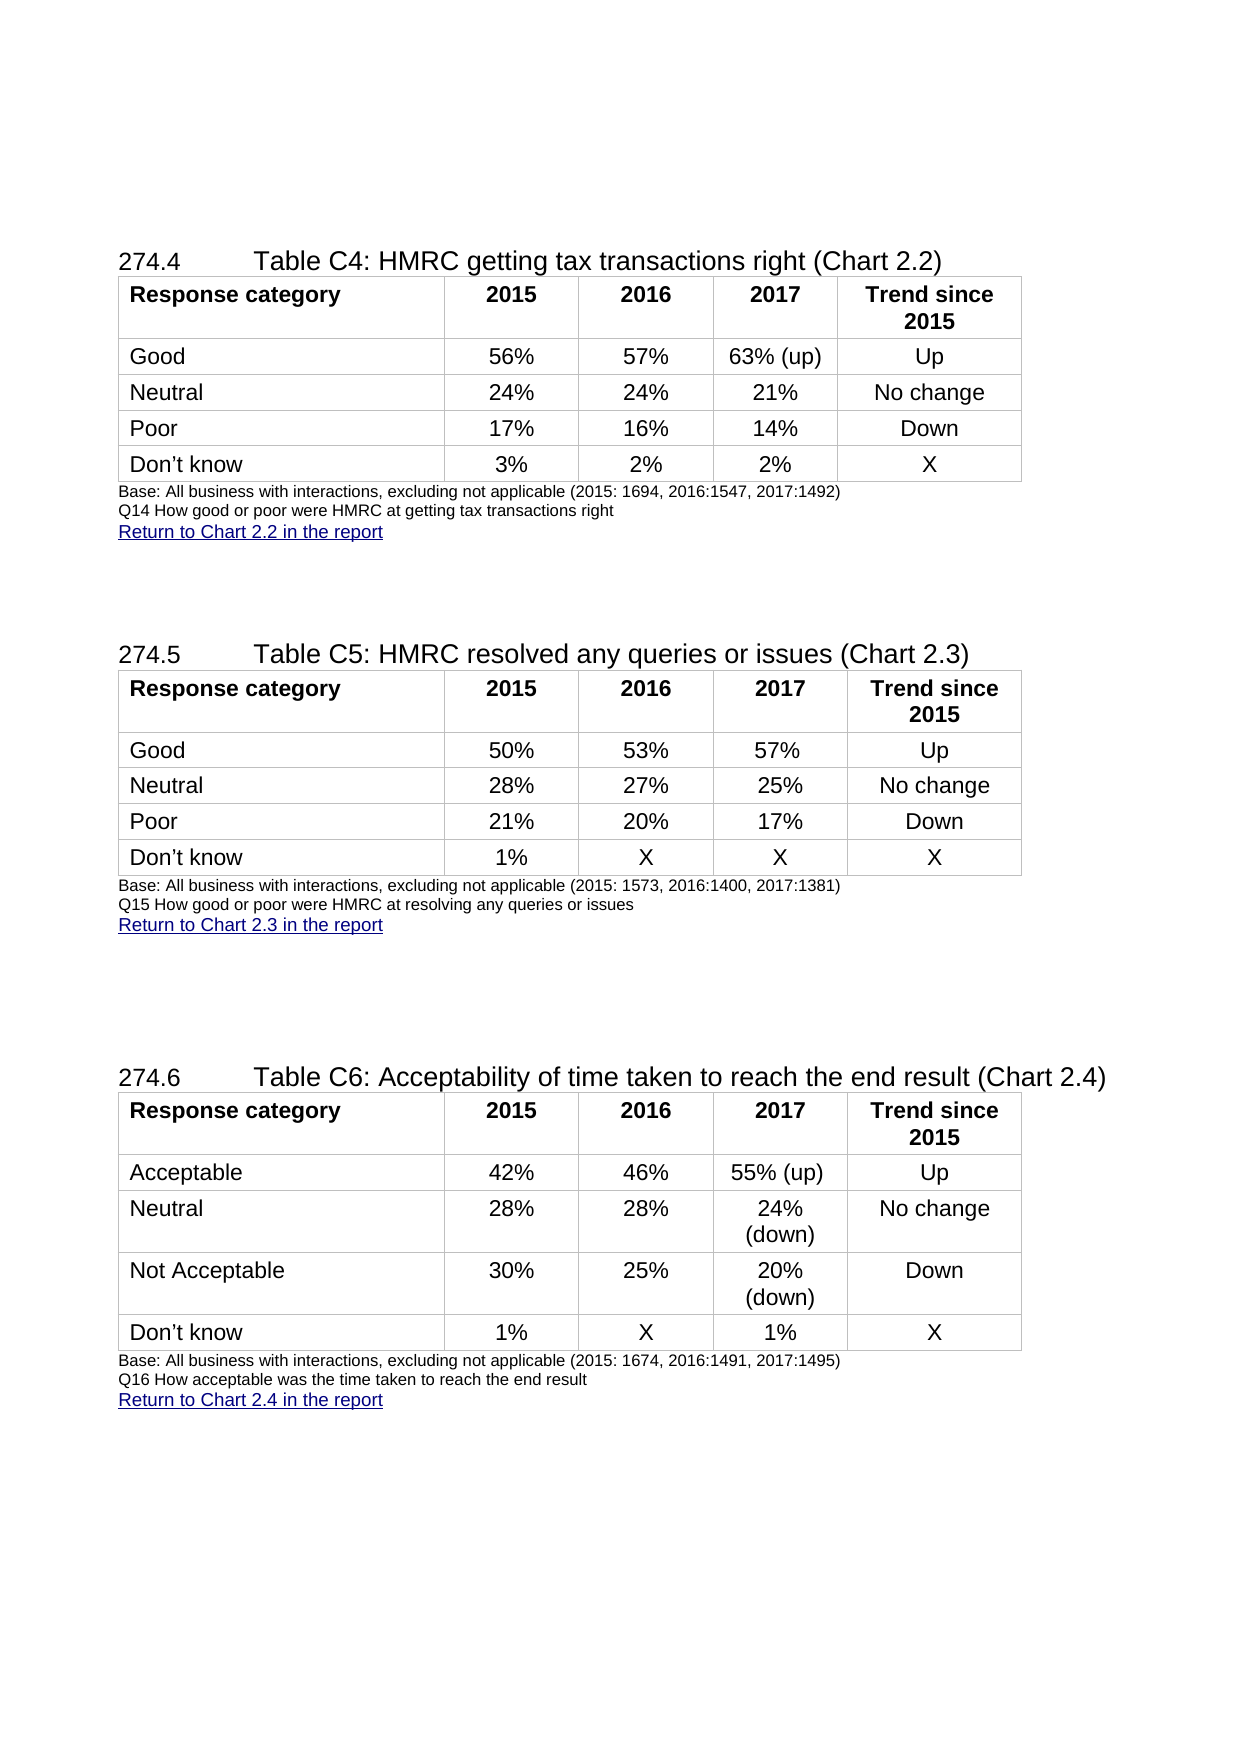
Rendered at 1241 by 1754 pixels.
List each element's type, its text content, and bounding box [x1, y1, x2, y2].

table_cell Up [848, 733, 1021, 767]
table_cell 57% [714, 733, 847, 767]
table_cell Down [838, 411, 1021, 445]
table_cell X [838, 446, 1021, 481]
table_cell Neutral [119, 768, 444, 803]
table_header Trend since 2015 [848, 1093, 1021, 1154]
table_cell 1% [445, 1315, 578, 1350]
table_header 2015 [445, 277, 578, 338]
table_cell Good [119, 733, 444, 767]
table_header 2016 [579, 1093, 713, 1154]
table_header 2016 [579, 277, 713, 338]
table_cell 42% [445, 1155, 578, 1190]
table_cell Up [838, 339, 1021, 374]
table_cell Neutral [119, 1191, 444, 1252]
table_header Response category [119, 1093, 444, 1154]
table_cell Don’t know [119, 446, 444, 481]
table_cell 21% [714, 375, 837, 409]
table_cell 50% [445, 733, 578, 767]
text Base: All business with interactions, excluding not applicable (2015: 1674, 2016:1491, 2017:1495) Q16 How acceptable was the time taken to reach the end result Return to Chart 2.4 in the report [118, 1351, 1122, 1430]
table_cell Neutral [119, 375, 444, 409]
table_header 2017 [714, 277, 837, 338]
table_cell 28% [445, 1191, 578, 1252]
table_cell 1% [714, 1315, 847, 1350]
table_cell 17% [445, 411, 578, 445]
table_cell 27% [579, 768, 713, 803]
subtitle Table C6: Acceptability of time taken to reach the end result (Chart 2.4) [118, 1063, 1122, 1092]
table_cell 30% [445, 1253, 578, 1314]
table_cell Down [848, 804, 1021, 839]
table_cell 20% (down) [714, 1253, 847, 1314]
table_header Response category [119, 671, 444, 732]
table_cell No change [848, 768, 1021, 803]
table_cell 55% (up) [714, 1155, 847, 1190]
table_cell Don’t know [119, 840, 444, 874]
table_cell Up [848, 1155, 1021, 1190]
table_cell 25% [714, 768, 847, 803]
table_cell 17% [714, 804, 847, 839]
table_cell 57% [579, 339, 713, 374]
table_cell 2% [714, 446, 837, 481]
table_cell 20% [579, 804, 713, 839]
table_cell 16% [579, 411, 713, 445]
table_header Trend since 2015 [838, 277, 1021, 338]
table_cell No change [848, 1191, 1021, 1252]
table_header Trend since 2015 [848, 671, 1021, 732]
table_cell Poor [119, 411, 444, 445]
table_header 2016 [579, 671, 713, 732]
table_cell X [579, 1315, 713, 1350]
subtitle Table C4: HMRC getting tax transactions right (Chart 2.2) [118, 247, 1122, 276]
table_cell No change [838, 375, 1021, 409]
subtitle Table C5: HMRC resolved any queries or issues (Chart 2.3) [118, 640, 1122, 669]
table_cell 28% [579, 1191, 713, 1252]
table_cell Not Acceptable [119, 1253, 444, 1314]
table_cell 56% [445, 339, 578, 374]
table_cell Down [848, 1253, 1021, 1314]
table_cell 1% [445, 840, 578, 874]
table_cell X [848, 840, 1021, 874]
text Base: All business with interactions, excluding not applicable (2015: 1694, 2016:1547, 2017:1492) Q14 How good or poor were HMRC at getting tax transactions right Return to Chart 2.2 in the report [118, 482, 1122, 561]
table_cell 24% [445, 375, 578, 409]
table_cell 21% [445, 804, 578, 839]
table_header 2017 [714, 1093, 847, 1154]
table_header 2015 [445, 1093, 578, 1154]
table_cell 2% [579, 446, 713, 481]
table_cell 53% [579, 733, 713, 767]
table_cell 25% [579, 1253, 713, 1314]
table_cell Don’t know [119, 1315, 444, 1350]
table_cell X [714, 840, 847, 874]
table_header Response category [119, 277, 444, 338]
table_cell 46% [579, 1155, 713, 1190]
table_cell 24% (down) [714, 1191, 847, 1252]
table_cell X [579, 840, 713, 874]
table_cell Poor [119, 804, 444, 839]
text Base: All business with interactions, excluding not applicable (2015: 1573, 2016:1400, 2017:1381) Q15 How good or poor were HMRC at resolving any queries or issues Return to Chart 2.3 in the report [118, 876, 1122, 954]
table_cell Acceptable [119, 1155, 444, 1190]
table_cell 14% [714, 411, 837, 445]
table_cell 3% [445, 446, 578, 481]
table_cell X [848, 1315, 1021, 1350]
table_cell Good [119, 339, 444, 374]
table_header 2015 [445, 671, 578, 732]
table_cell 24% [579, 375, 713, 409]
table_cell 63% (up) [714, 339, 837, 374]
table_header 2017 [714, 671, 847, 732]
table_cell 28% [445, 768, 578, 803]
